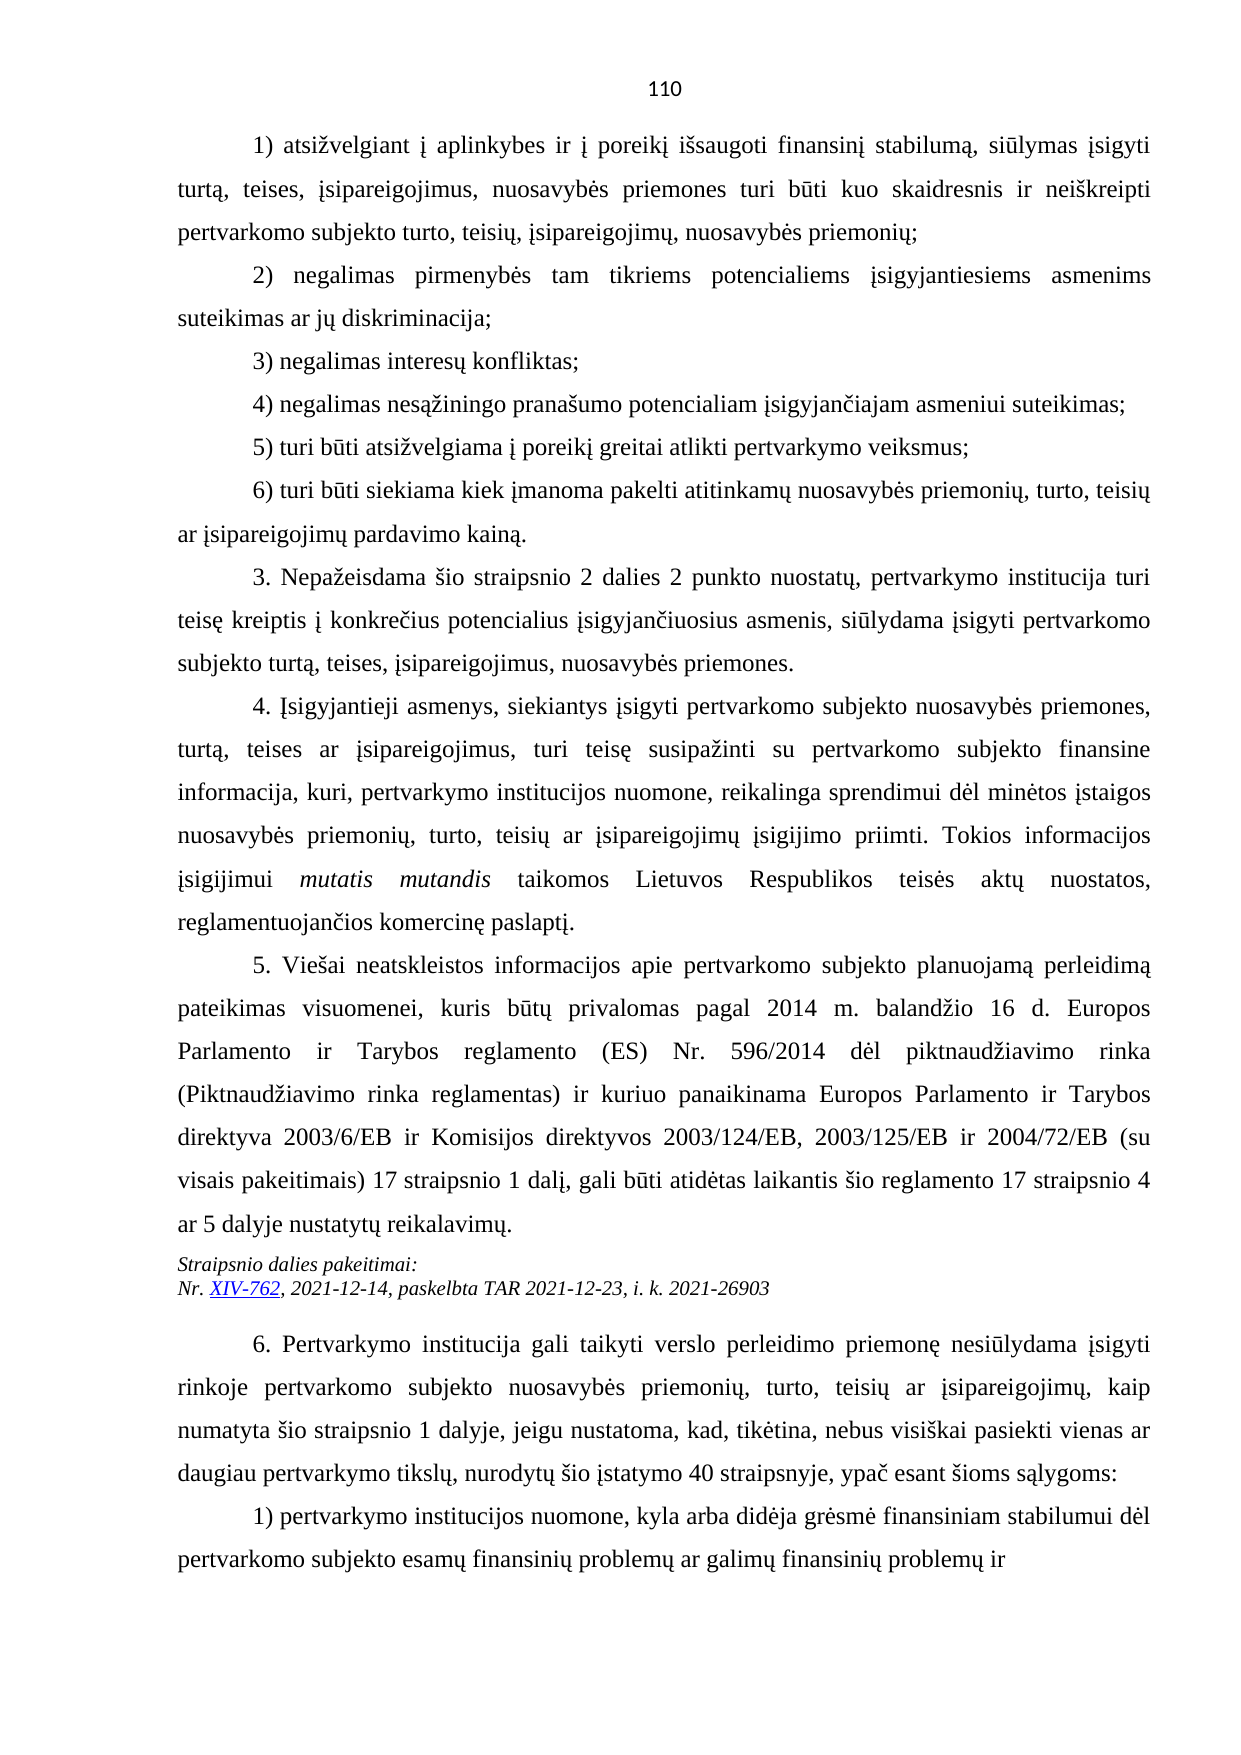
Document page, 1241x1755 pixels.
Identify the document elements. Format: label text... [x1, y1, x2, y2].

text Straipsnio dalies pakeitimai: [177, 1252, 1152, 1276]
text Nr. XIV-762, 2021-12-14, paskelbta TAR 2021-12-23, i. k. 2021-26903 [177, 1276, 1152, 1300]
text 5) turi būti atsižvelgiama į poreikį greitai atlikti pertvarkymo veiksmus; [177, 432, 1152, 461]
text 1) atsižvelgiant į aplinkybes ir į poreikį išsaugoti finansinį stabilumą, siūlymas įsigyti turtą, teises, įsipareigojimus, nuosavybės priemones turi būti kuo skaidresnis ir neiškreipti pertvarkomo subjekto turto, teisių, įsipareigojimų, nuosavybės priemonių; [177, 131, 1152, 246]
text 3. Nepažeisdama šio straipsnio 2 dalies 2 punkto nuostatų, pertvarkymo institucija turi teisę kreiptis į konkrečius potencialius įsigyjančiuosius asmenis, siūlydama įsigyti pertvarkomo subjekto turtą, teises, įsipareigojimus, nuosavybės priemones. [177, 562, 1152, 677]
text 6) turi būti siekiama kiek įmanoma pakelti atitinkamų nuosavybės priemonių, turto, teisių ar įsipareigojimų pardavimo kainą. [177, 476, 1152, 547]
text 2) negalimas pirmenybės tam tikriems potencialiems įsigyjantiesiems asmenims suteikimas ar jų diskriminacija; [177, 260, 1152, 332]
text 6. Pertvarkymo institucija gali taikyti verslo perleidimo priemonę nesiūlydama įsigyti rinkoje pertvarkomo subjekto nuosavybės priemonių, turto, teisių ar įsipareigojimų, kaip numatyta šio straipsnio 1 dalyje, jeigu nustatoma, kad, tikėtina, nebus visiškai pasiekti vienas ar daugiau pertvarkymo tikslų, nurodytų šio įstatymo 40 straipsnyje, ypač esant šioms sąlygoms: [177, 1329, 1152, 1487]
text 4. Įsigyjantieji asmenys, siekiantys įsigyti pertvarkomo subjekto nuosavybės priemones, turtą, teises ar įsipareigojimus, turi teisę susipažinti su pertvarkomo subjekto finansine informacija, kuri, pertvarkymo institucijos nuomone, reikalinga sprendimui dėl minėtos įstaigos nuosavybės priemonių, turto, teisių ar įsipareigojimų įsigijimo priimti. Tokios informacijos įsigijimui mutatis mutandis taikomos Lietuvos Respublikos teisės aktų nuostatos, reglamentuojančios komercinę paslaptį. [177, 691, 1152, 936]
text 4) negalimas nesąžiningo pranašumo potencialiam įsigyjančiajam asmeniui suteikimas; [177, 389, 1152, 418]
text 5. Viešai neatskleistos informacijos apie pertvarkomo subjekto planuojamą perleidimą pateikimas visuomenei, kuris būtų privalomas pagal 2014 m. balandžio 16 d. Europos Parlamento ir Tarybos reglamento (ES) Nr. 596/2014 dėl piktnaudžiavimo rinka (Piktnaudžiavimo rinka reglamentas) ir kuriuo panaikinama Europos Parlamento ir Tarybos direktyva 2003/6/EB ir Komisijos direktyvos 2003/124/EB, 2003/125/EB ir 2004/72/EB (su visais pakeitimais) 17 straipsnio 1 dalį, gali būti atidėtas laikantis šio reglamento 17 straipsnio 4 ar 5 dalyje nustatytų reikalavimų. [177, 950, 1152, 1237]
text 3) negalimas interesų konfliktas; [177, 346, 1152, 375]
text 1) pertvarkymo institucijos nuomone, kyla arba didėja grėsmė finansiniam stabilumui dėl pertvarkomo subjekto esamų finansinių problemų ar galimų finansinių problemų ir [177, 1501, 1152, 1573]
